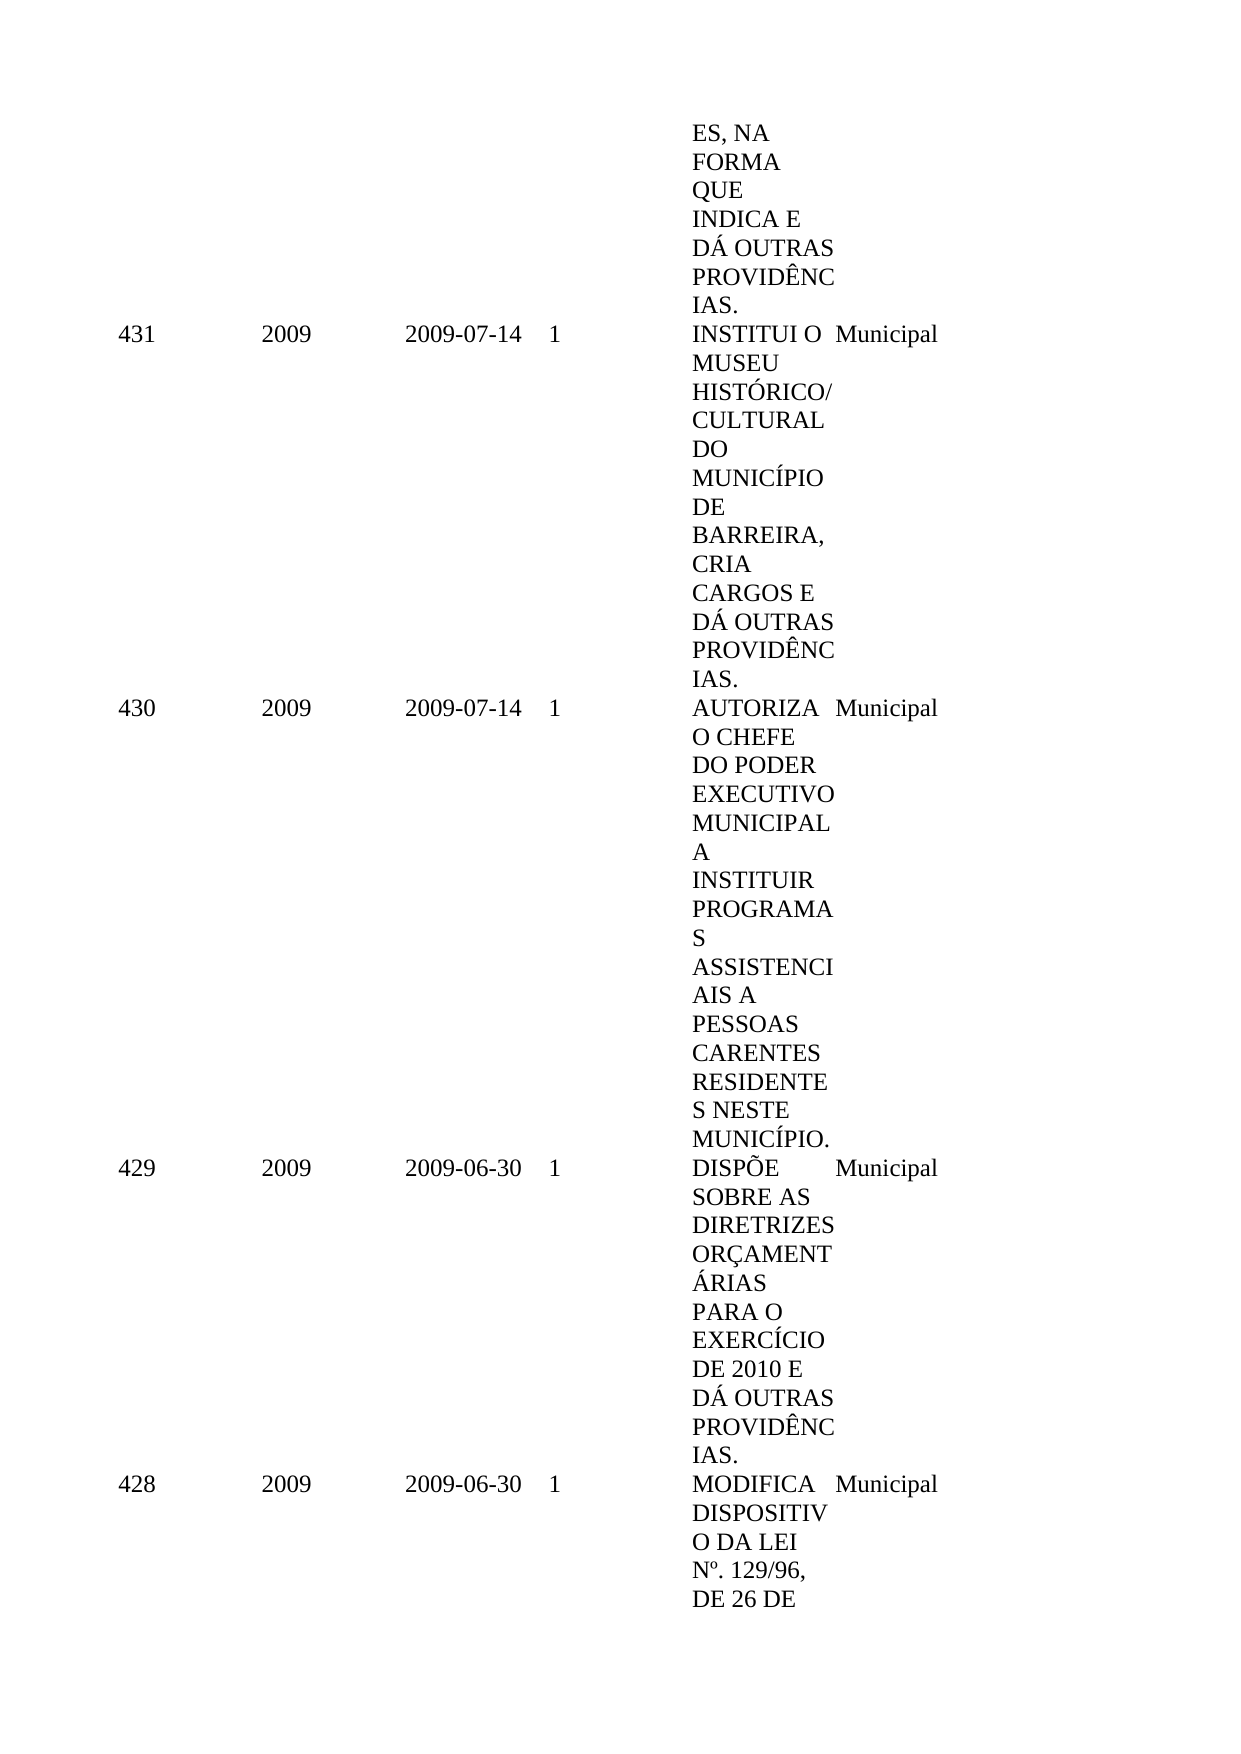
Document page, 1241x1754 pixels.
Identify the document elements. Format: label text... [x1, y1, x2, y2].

table_cell 429 [118, 1153, 261, 1469]
table_cell Municipal [835, 1153, 979, 1469]
table_cell 2009-07-14 [405, 693, 548, 1153]
table_cell 2009-06-30 [405, 1469, 548, 1613]
table_cell 431 [118, 319, 261, 693]
table_cell 1 [548, 319, 692, 693]
table_cell Municipal [835, 319, 979, 693]
table_cell [979, 693, 1122, 1153]
table_cell [261, 118, 405, 319]
table_cell 430 [118, 693, 261, 1153]
table_cell 2009-06-30 [405, 1153, 548, 1469]
table_cell [835, 118, 979, 319]
table_cell [979, 1469, 1122, 1613]
table_cell ES, NA FORMA QUE INDICA E DÁ OUTRAS PROVIDÊNCIAS. [692, 118, 835, 319]
table_cell [548, 118, 692, 319]
table_cell 428 [118, 1469, 261, 1613]
table_cell 1 [548, 693, 692, 1153]
table_cell 2009 [261, 693, 405, 1153]
table_cell [405, 118, 548, 319]
table_cell 2009 [261, 1469, 405, 1613]
table_cell AUTORIZA O CHEFE DO PODER EXECUTIVO MUNICIPAL A INSTITUIR PROGRAMAS ASSISTENCIAIS A PESSOAS CARENTES RESIDENTES NESTE MUNICÍPIO. [692, 693, 835, 1153]
table_cell 2009 [261, 1153, 405, 1469]
table_cell 2009 [261, 319, 405, 693]
table_cell [118, 118, 261, 319]
table_cell 2009-07-14 [405, 319, 548, 693]
table_cell 1 [548, 1153, 692, 1469]
table_cell Municipal [835, 693, 979, 1153]
table_cell [979, 319, 1122, 693]
table_cell Municipal [835, 1469, 979, 1613]
table_cell 1 [548, 1469, 692, 1613]
table_cell [979, 118, 1122, 319]
table_cell MODIFICA DISPOSITIVO DA LEI Nº. 129/96, DE 26 DE [692, 1469, 835, 1613]
table_cell DISPÕE SOBRE AS DIRETRIZES ORÇAMENTÁRIAS PARA O EXERCÍCIO DE 2010 E DÁ OUTRAS PROVIDÊNCIAS. [692, 1153, 835, 1469]
table_cell INSTITUI O MUSEU HISTÓRICO/CULTURAL DO MUNICÍPIO DE BARREIRA, CRIA CARGOS E DÁ OUTRAS PROVIDÊNCIAS. [692, 319, 835, 693]
table_cell [979, 1153, 1122, 1469]
